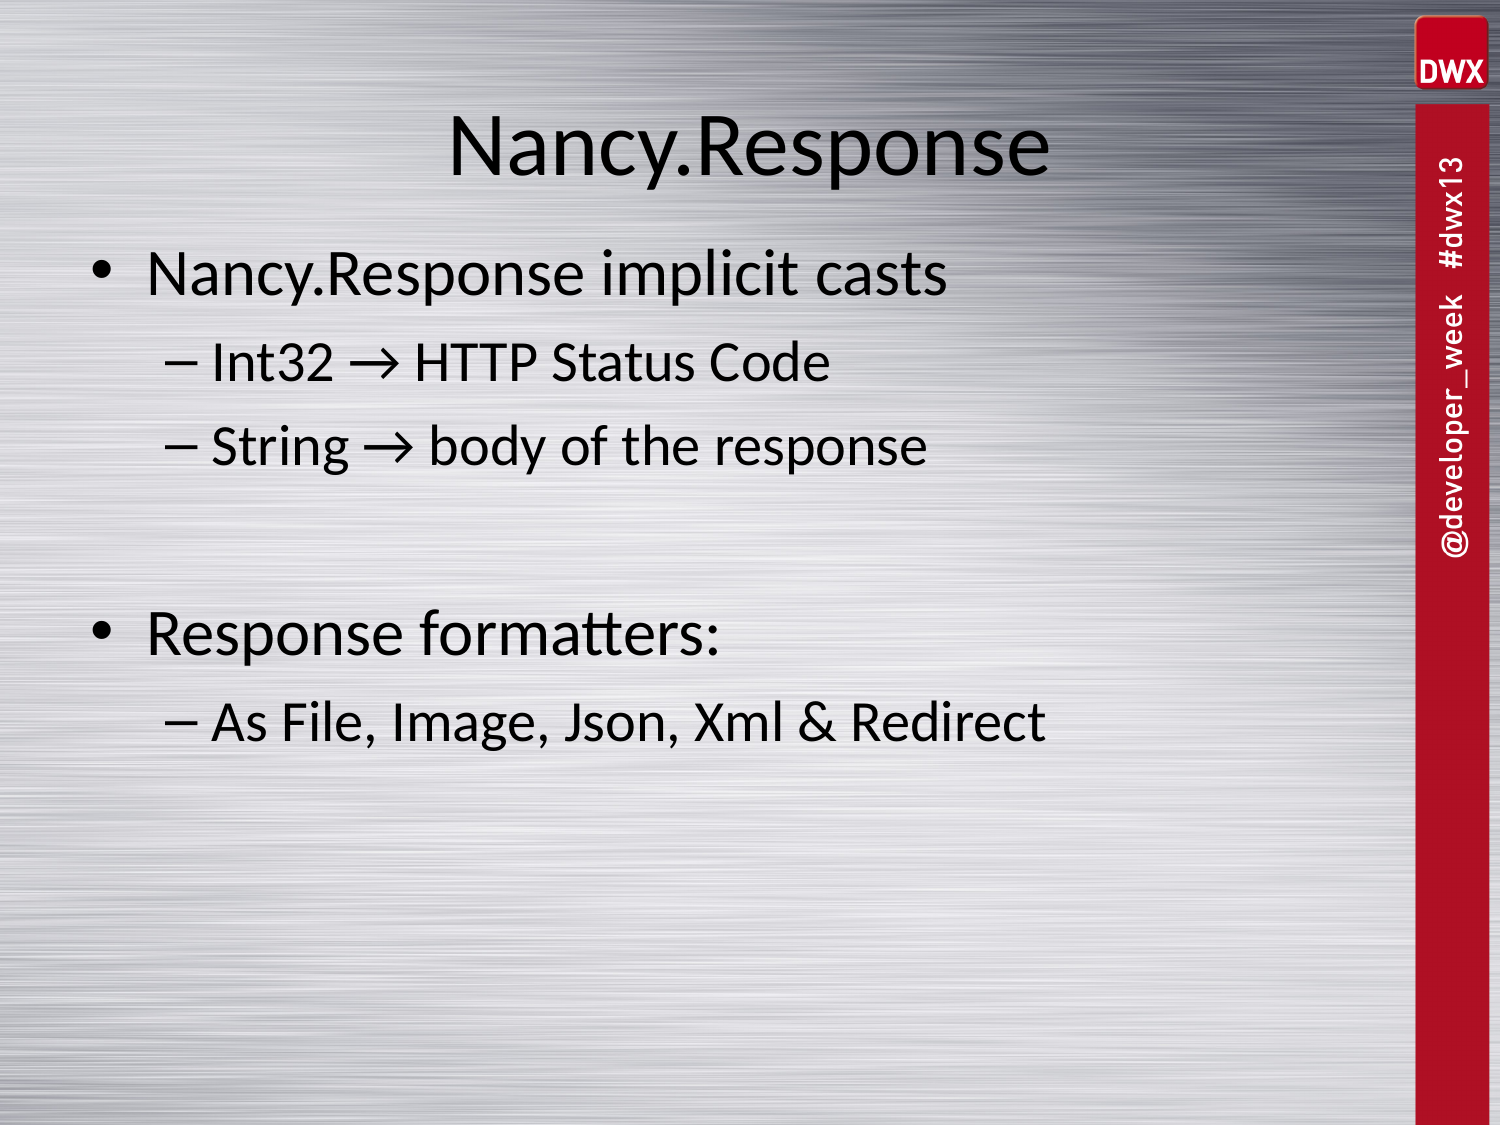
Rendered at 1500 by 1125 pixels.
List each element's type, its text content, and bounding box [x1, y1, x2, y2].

picture [0, 0, 1500, 1125]
list Nancy.Response implicit casts Int32 → HTTP Status Code String → body of the response Response formatters: As File, Image, Json, Xml & Redirect [75, 221, 1426, 964]
title Nancy.Response [75, 45, 1426, 221]
